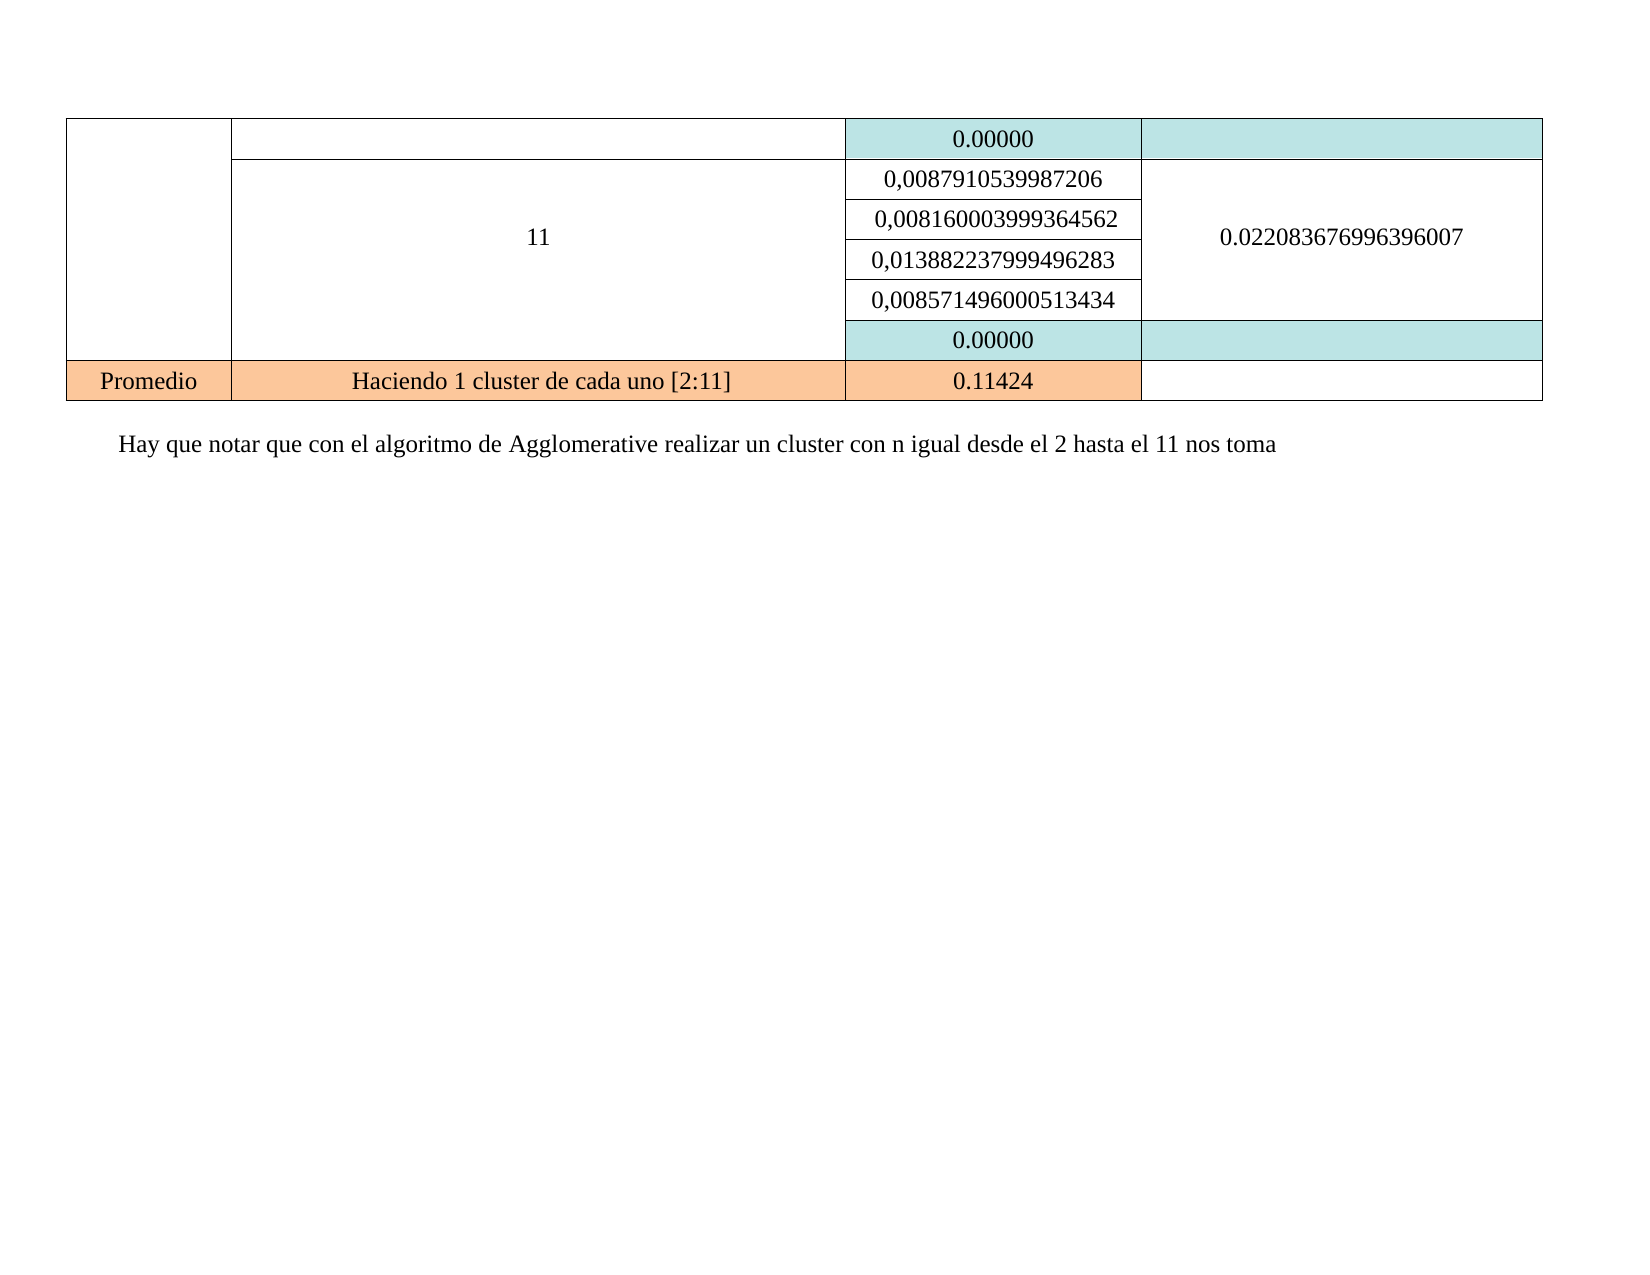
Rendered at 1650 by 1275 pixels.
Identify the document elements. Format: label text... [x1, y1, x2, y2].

table_cell [1142, 321, 1542, 360]
table_cell 0,00985 [846, 321, 1141, 360]
table_cell 11 [232, 160, 845, 360]
table_cell 0,008160003999364562 [846, 200, 1141, 239]
table_cell 0,0087910539987206 [846, 160, 1141, 199]
table_cell [232, 119, 845, 158]
table_cell 0.022083676996396007 [1142, 160, 1542, 320]
text Hay que notar que con el algoritmo de Agglomerative realizar un cluster con n igual desde el 2 hasta el 11 nos toma [118, 429, 1532, 458]
table_cell Haciendo 1 cluster de cada uno [2:11] [232, 361, 845, 400]
table_cell 0,013882237999496283 [846, 240, 1141, 279]
table_cell 0,01905 [846, 119, 1141, 158]
table_cell [1142, 119, 1542, 158]
table_cell 0,008571496000513434 [846, 280, 1141, 320]
table_cell [67, 119, 231, 360]
table_cell Promedio [67, 361, 231, 400]
table_cell 0,11424 [846, 361, 1141, 400]
table_cell [1142, 361, 1542, 400]
